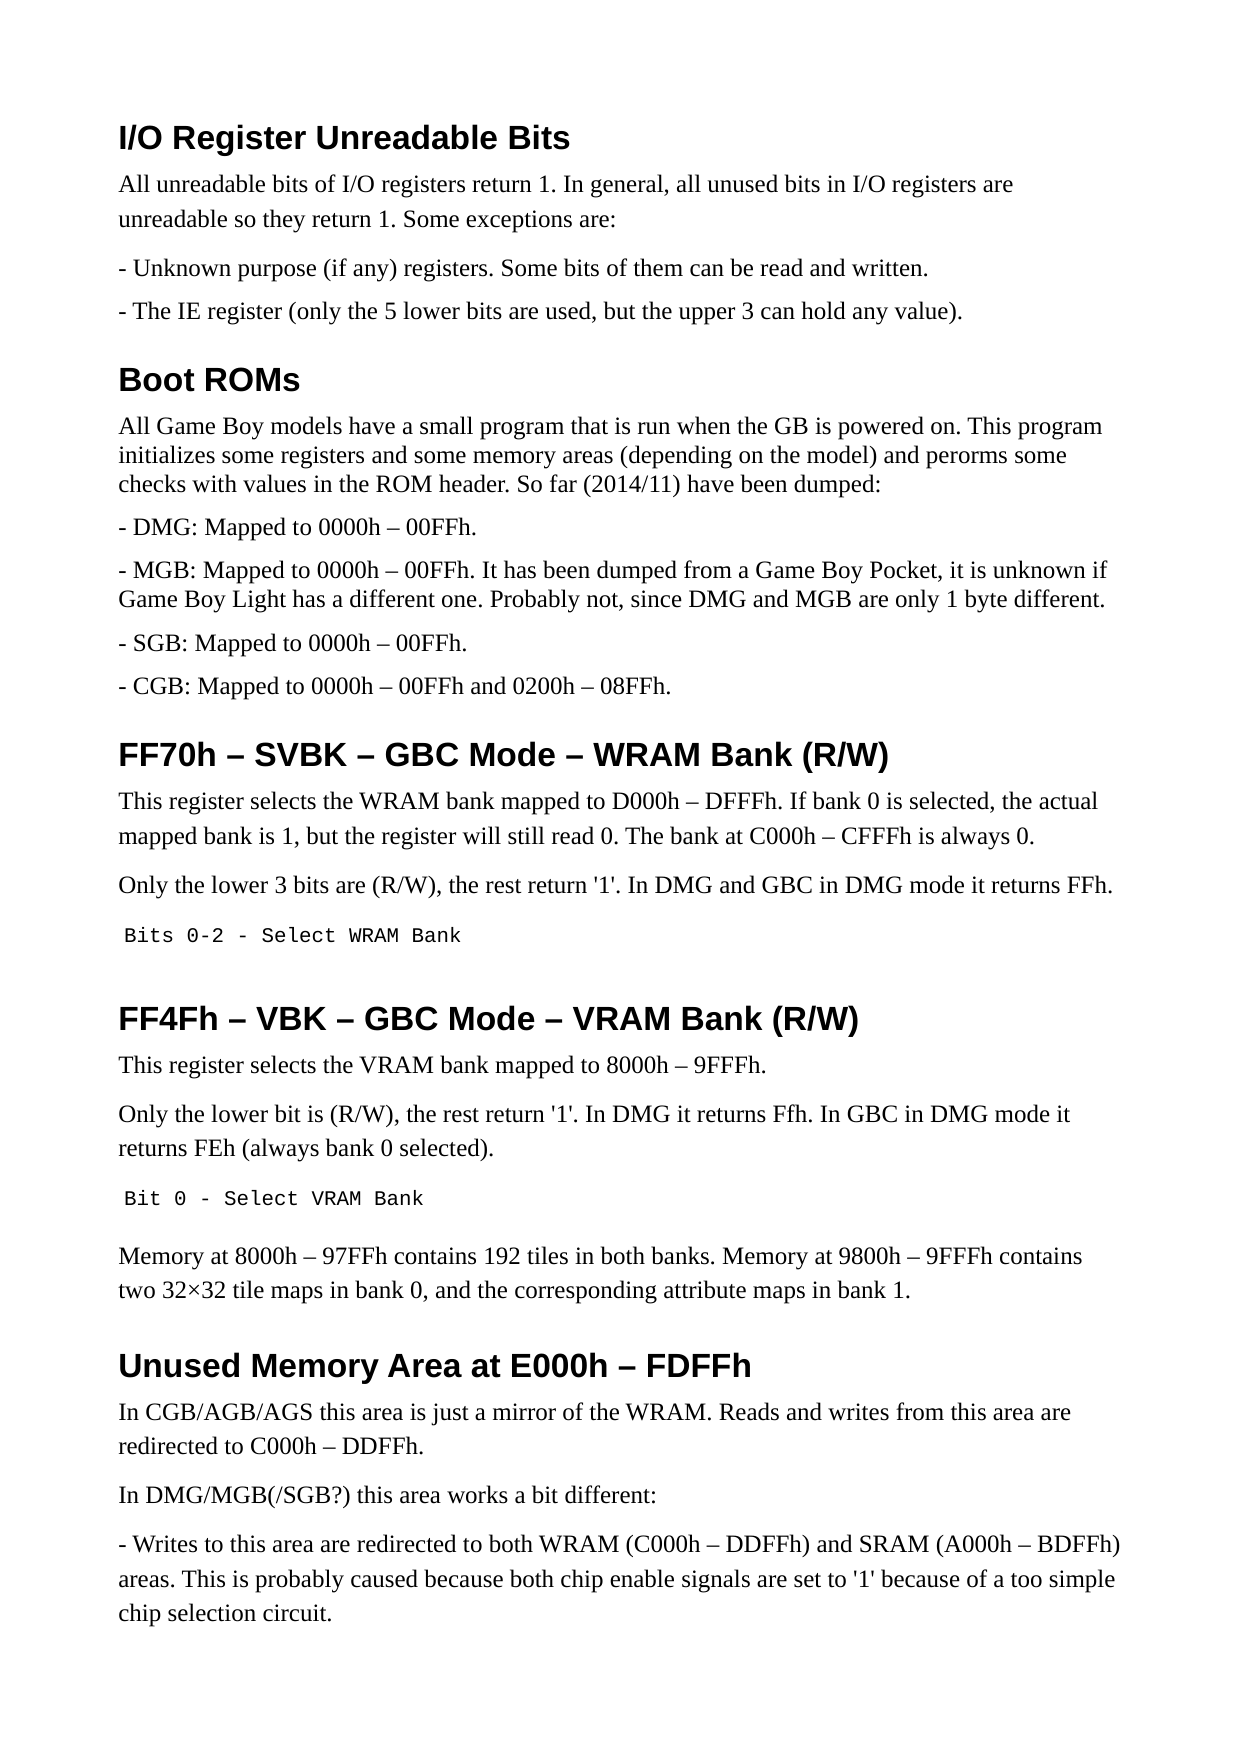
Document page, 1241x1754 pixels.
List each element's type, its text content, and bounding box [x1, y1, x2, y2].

text In DMG/MGB(/SGB?) this area works a bit different: [118, 1480, 1122, 1509]
text Only the lower 3 bits are (R/W), the rest return '1'. In DMG and GBC in DMG mode it returns FFh. [118, 870, 1122, 899]
table_header Bits 0-2 - Select WRAM Bank [118, 919, 1123, 978]
subtitle Unused Memory Area at E000h – FDFFh [118, 1345, 1122, 1384]
text All Game Boy models have a small program that is run when the GB is powered on. This program initializes some registers and some memory areas (depending on the model) and perorms some checks with values in the ROM header. So far (2014/11) have been dumped: [118, 411, 1122, 498]
text - Unknown purpose (if any) registers. Some bits of them can be read and written. [118, 253, 1122, 282]
text In CGB/AGB/AGS this area is just a mirror of the WRAM. Reads and writes from this area are redirected to C000h – DDFFh. [118, 1397, 1122, 1460]
text - MGB: Mapped to 0000h – 00FFh. It has been dumped from a Game Boy Pocket, it is unknown if Game Boy Light has a different one. Probably not, since DMG and MGB are only 1 byte different. [118, 556, 1122, 613]
text - SGB: Mapped to 0000h – 00FFh. [118, 628, 1122, 656]
text Only the lower bit is (R/W), the rest return '1'. In DMG it returns Ffh. In GBC in DMG mode it returns FEh (always bank 0 selected). [118, 1099, 1122, 1162]
text - DMG: Mapped to 0000h – 00FFh. [118, 512, 1122, 541]
text All unreadable bits of I/O registers return 1. In general, all unused bits in I/O registers are unreadable so they return 1. Some exceptions are: [118, 169, 1122, 232]
subtitle FF4Fh – VBK – GBC Mode – VRAM Bank (R/W) [118, 998, 1122, 1037]
text - CGB: Mapped to 0000h – 00FFh and 0200h – 08FFh. [118, 671, 1122, 700]
text - Writes to this area are redirected to both WRAM (C000h – DDFFh) and SRAM (A000h – BDFFh) areas. This is probably caused because both chip enable signals are set to '1' because of a too simple chip selection circuit. [118, 1529, 1122, 1627]
subtitle Boot ROMs [118, 360, 1122, 399]
subtitle I/O Register Unreadable Bits [118, 118, 1122, 157]
subtitle FF70h – SVBK – GBC Mode – WRAM Bank (R/W) [118, 735, 1122, 774]
text Memory at 8000h – 97FFh contains 192 tiles in both banks. Memory at 9800h – 9FFFh contains two 32×32 tile maps in bank 0, and the corresponding attribute maps in bank 1. [118, 1241, 1122, 1304]
text This register selects the WRAM bank mapped to D000h – DFFFh. If bank 0 is selected, the actual mapped bank is 1, but the register will still read 0. The bank at C000h – CFFFh is always 0. [118, 786, 1122, 849]
text This register selects the VRAM bank mapped to 8000h – 9FFFh. [118, 1050, 1122, 1078]
text - The IE register (only the 5 lower bits are used, but the upper 3 can hold any value). [118, 296, 1122, 325]
table_header Bit 0 - Select VRAM Bank [118, 1182, 1123, 1241]
